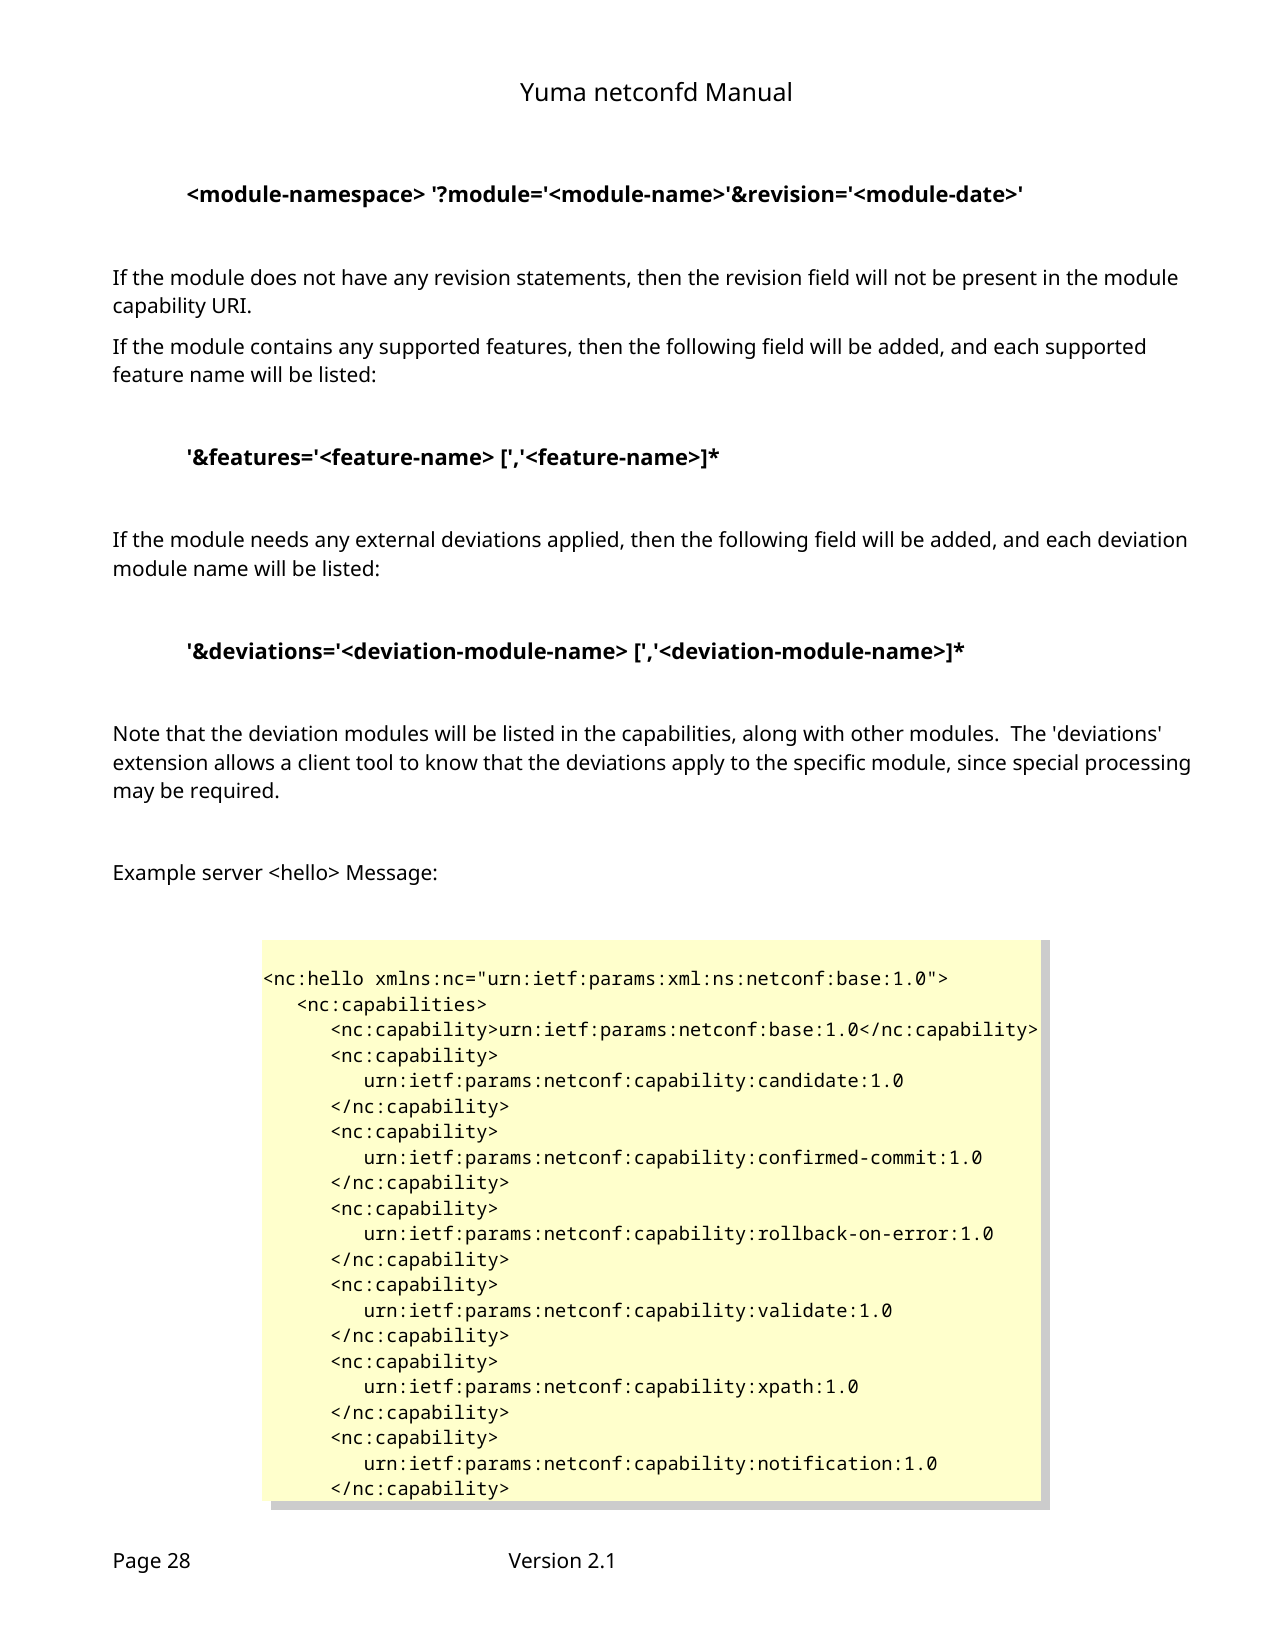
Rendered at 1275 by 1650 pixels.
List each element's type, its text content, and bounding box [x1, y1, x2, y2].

text <nc:capability>urn:ietf:params:netconf:base:1.0</nc:capability> [262, 1016, 1041, 1042]
text </nc:capability> [262, 1246, 1041, 1272]
text </nc:capability> [262, 1169, 1041, 1195]
text If the module does not have any revision statements, then the revision field will not be present in the module capability URI. [112, 263, 1200, 319]
text </nc:capability> [262, 1093, 1041, 1118]
text urn:ietf:params:netconf:capability:xpath:1.0 [262, 1374, 1041, 1399]
text urn:ietf:params:netconf:capability:candidate:1.0 [262, 1067, 1041, 1093]
text urn:ietf:params:netconf:capability:confirmed-commit:1.0 [262, 1144, 1041, 1169]
text <nc:hello xmlns:nc="urn:ietf:params:xml:ns:netconf:base:1.0"> [262, 965, 1041, 991]
text Example server <hello> Message: [112, 858, 1200, 886]
text <nc:capability> [262, 1042, 1041, 1067]
text </nc:capability> [262, 1399, 1041, 1425]
text Note that the deviation modules will be listed in the capabilities, along with other modules. The 'deviations' extension allows a client tool to know that the deviations apply to the specific module, since special processing may be required. [112, 719, 1200, 804]
text <nc:capability> [262, 1195, 1041, 1221]
text </nc:capability> [262, 1323, 1041, 1348]
text urn:ietf:params:netconf:capability:rollback-on-error:1.0 [262, 1221, 1041, 1246]
text <nc:capability> [262, 1118, 1041, 1144]
text <module-namespace> '?module='<module-name>'&revision='<module-date>' [112, 179, 1200, 209]
text If the module needs any external deviations applied, then the following field will be added, and each deviation module name will be listed: [112, 526, 1200, 582]
text <nc:capability> [262, 1272, 1041, 1297]
text </nc:capability> [262, 1476, 1041, 1501]
text urn:ietf:params:netconf:capability:validate:1.0 [262, 1297, 1041, 1323]
text <nc:capabilities> [262, 991, 1041, 1016]
text urn:ietf:params:netconf:capability:notification:1.0 [262, 1450, 1041, 1476]
text If the module contains any supported features, then the following field will be added, and each supported feature name will be listed: [112, 332, 1200, 389]
text '&deviations='<deviation-module-name> [','<deviation-module-name>]* [112, 636, 1200, 666]
text <nc:capability> [262, 1348, 1041, 1374]
text '&features='<feature-name> [','<feature-name>]* [112, 442, 1200, 472]
text <nc:capability> [262, 1425, 1041, 1450]
